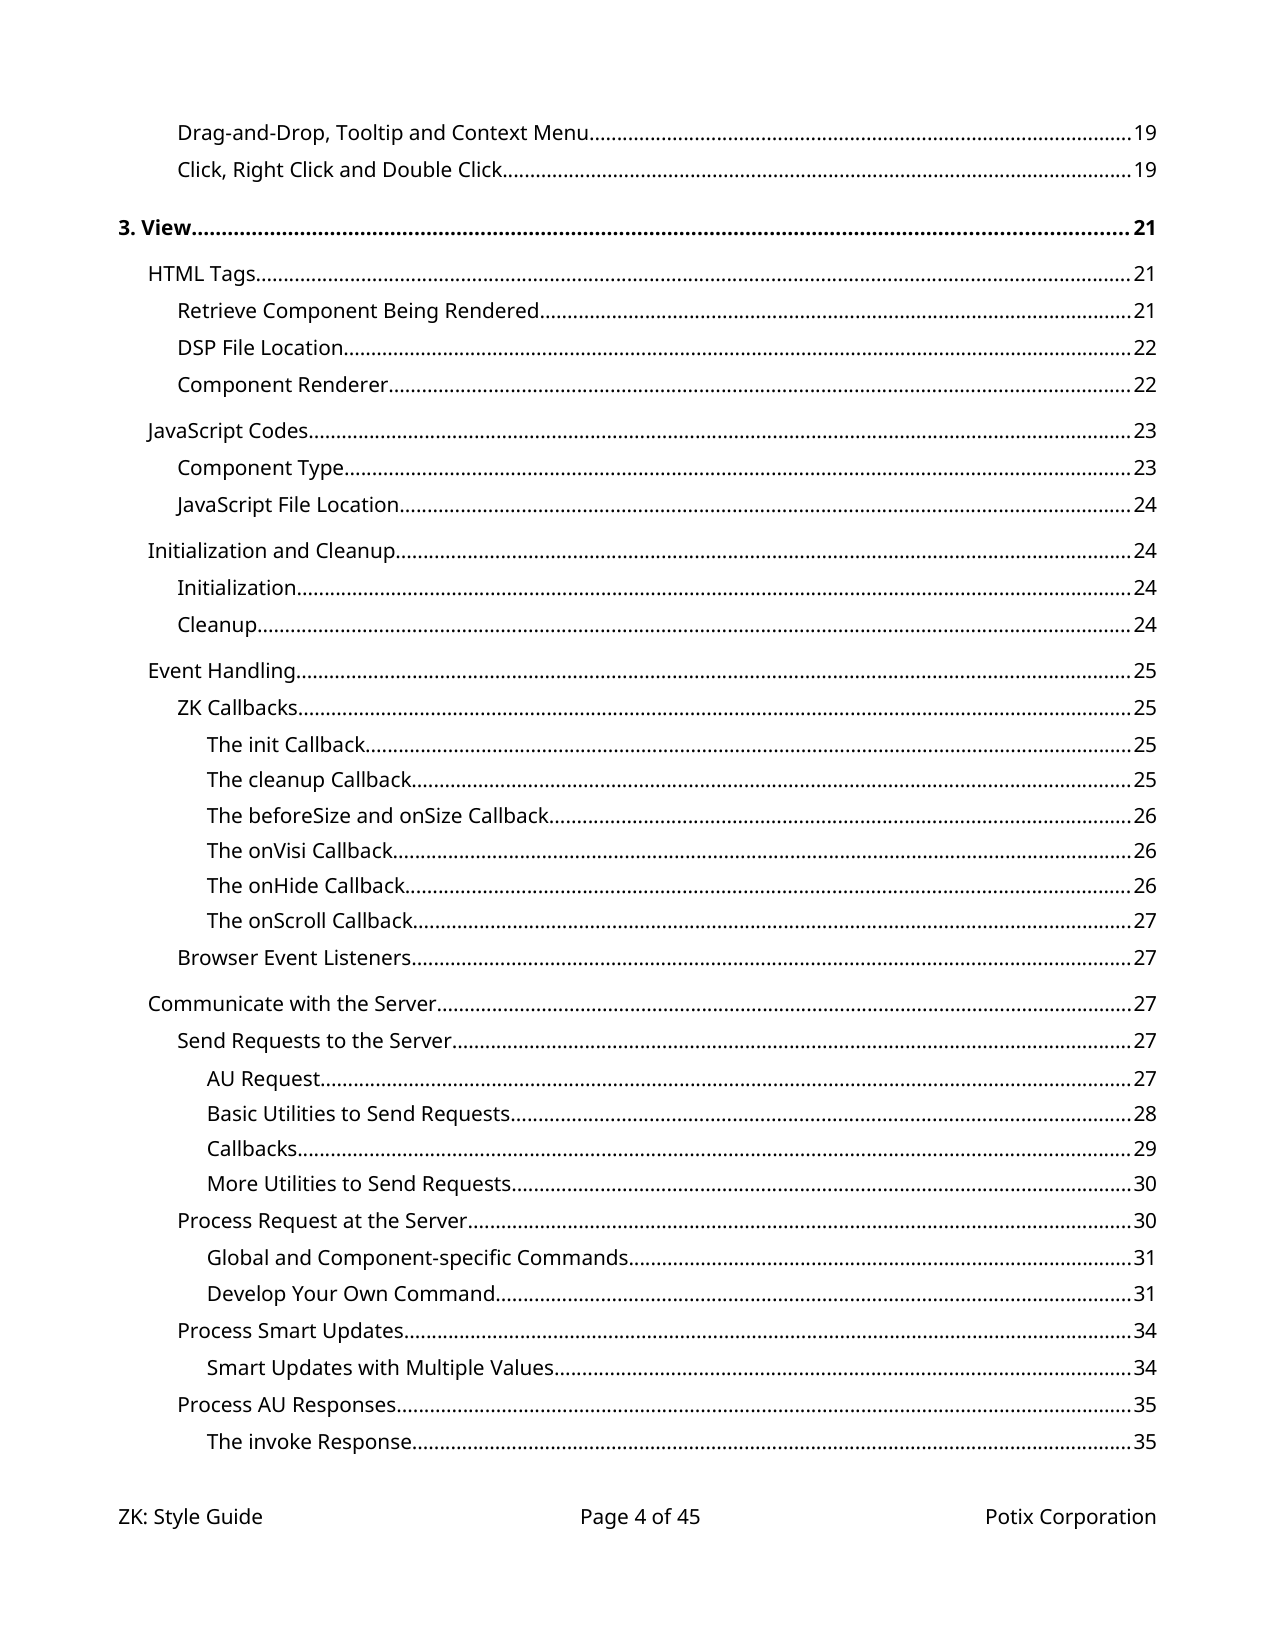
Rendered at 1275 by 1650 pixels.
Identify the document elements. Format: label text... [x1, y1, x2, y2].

text Develop Your Own Command 31 [207, 1279, 1157, 1307]
text Send Requests to the Server 27 [177, 1027, 1157, 1055]
text Browser Event Listeners 27 [177, 943, 1157, 972]
text Communicate with the Server 27 [148, 989, 1157, 1018]
text Initialization and Cleanup 24 [148, 536, 1157, 564]
text JavaScript File Location 24 [177, 490, 1157, 518]
text Click, Right Click and Double Click 19 [177, 155, 1157, 183]
text The init Callback 25 [207, 730, 1157, 759]
text AU Request 27 [207, 1064, 1157, 1092]
text Basic Utilities to Send Requests 28 [207, 1099, 1157, 1127]
text Smart Updates with Multiple Values 34 [207, 1353, 1157, 1381]
text Component Type 23 [177, 453, 1157, 481]
text Initialization 24 [177, 573, 1157, 601]
text Process Request at the Server 30 [177, 1206, 1157, 1234]
text Process AU Responses 35 [177, 1390, 1157, 1418]
text Component Renderer 22 [177, 370, 1157, 398]
text ZK Callbacks 25 [177, 693, 1157, 722]
text JavaScript Codes 23 [148, 416, 1157, 444]
text The onScroll Callback 27 [207, 906, 1157, 935]
text Event Handling 25 [148, 656, 1157, 684]
text Drag-and-Drop, Tooltip and Context Menu 19 [177, 118, 1157, 146]
text Cleanup 24 [177, 610, 1157, 638]
text More Utilities to Send Requests 30 [207, 1169, 1157, 1197]
text Retrieve Component Being Rendered 21 [177, 296, 1157, 324]
text Global and Component-specific Commands 31 [207, 1243, 1157, 1272]
text The onHide Callback 26 [207, 871, 1157, 899]
text HTML Tags 21 [148, 259, 1157, 287]
text DSP File Location 22 [177, 333, 1157, 361]
text The onVisi Callback 26 [207, 836, 1157, 864]
text The invoke Response 35 [207, 1427, 1157, 1455]
text Callbacks 29 [207, 1134, 1157, 1162]
text The cleanup Callback 25 [207, 766, 1157, 794]
text The beforeSize and onSize Callback 26 [207, 801, 1157, 829]
text 3. View 21 [118, 213, 1157, 241]
text Process Smart Updates 34 [177, 1316, 1157, 1344]
